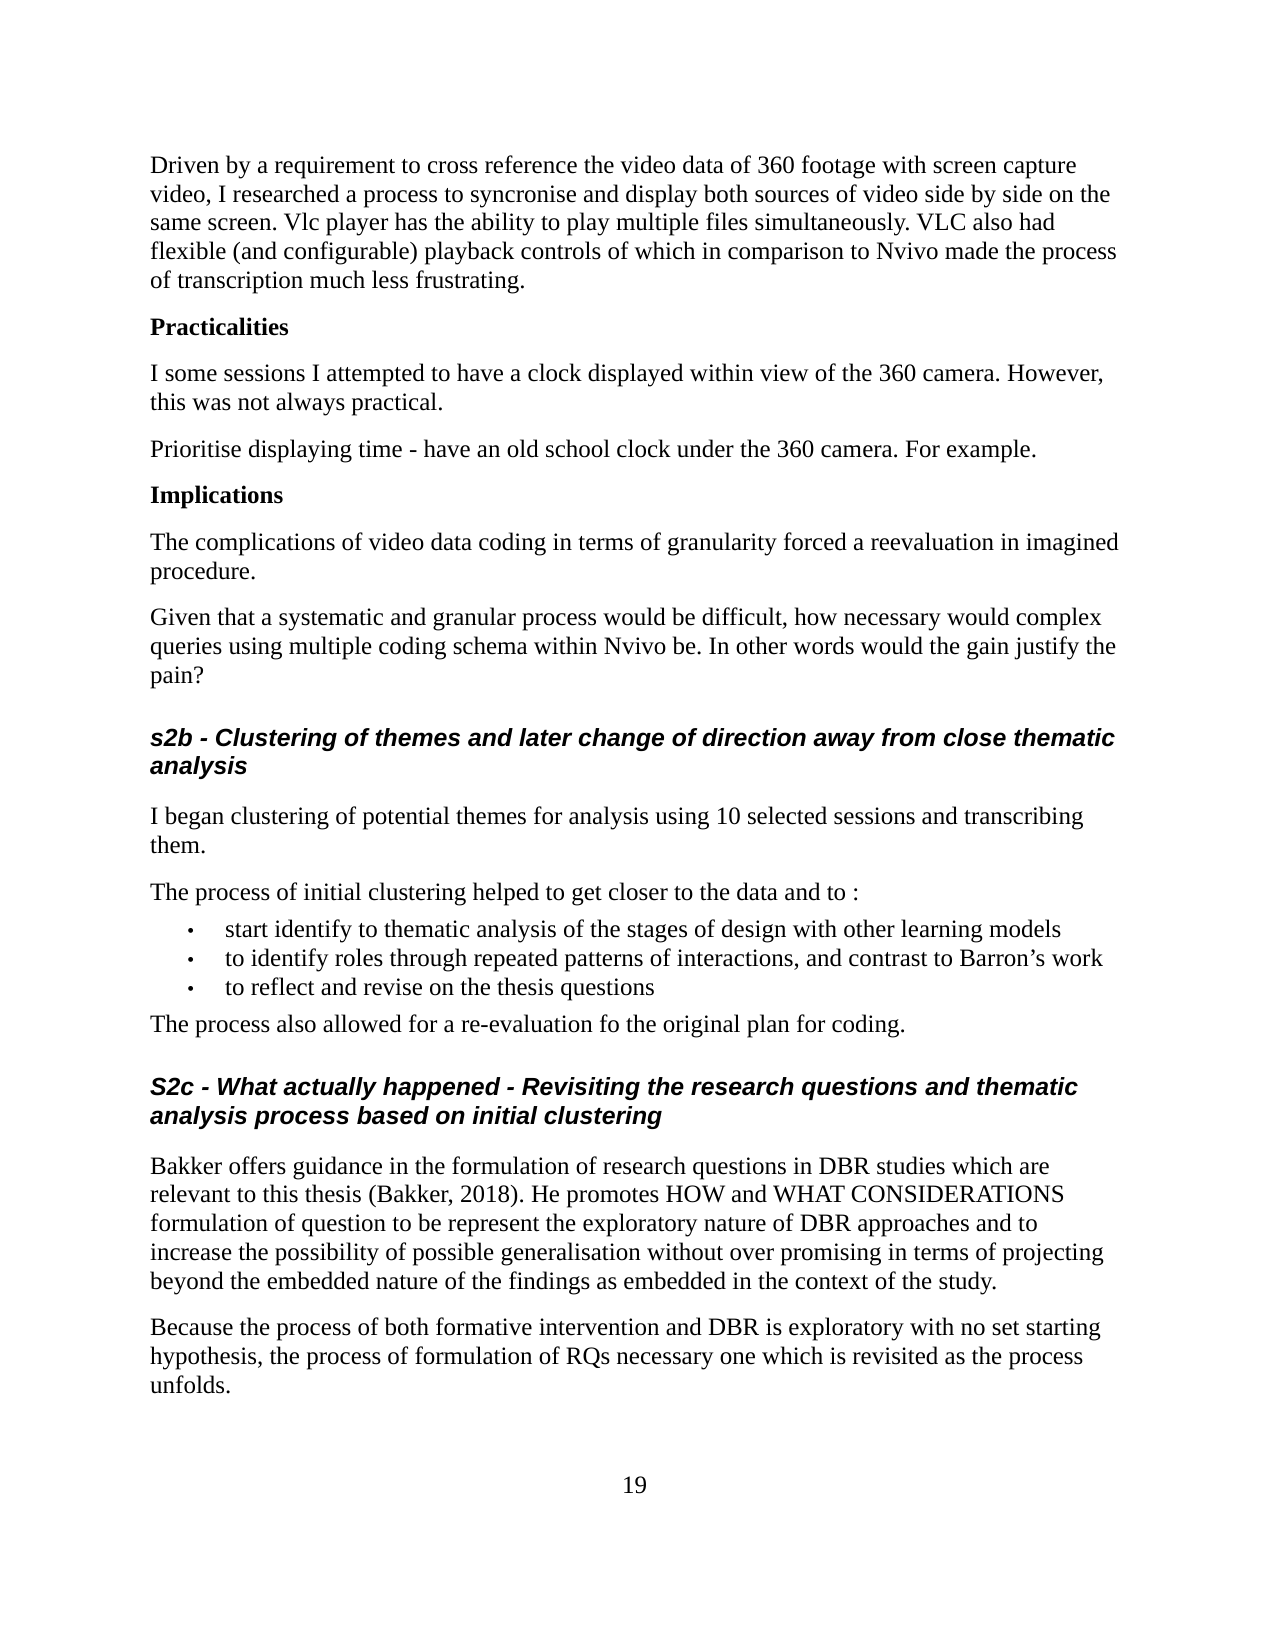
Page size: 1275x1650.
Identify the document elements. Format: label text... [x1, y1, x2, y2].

text The process also allowed for a re-evaluation fo the original plan for coding. [150, 1009, 1125, 1038]
text Practicalities [150, 312, 1125, 340]
text I some sessions I attempted to have a clock displayed within view of the 360 camera. However, this was not always practical. [150, 358, 1125, 416]
list start identify to thematic analysis of the stages of design with other learning models [187, 914, 1125, 943]
subtitle s2b - Clustering of themes and later change of direction away from close thematic analysis [150, 723, 1125, 780]
list to identify roles through repeated patterns of interactions, and contrast to Barron’s work [187, 943, 1125, 972]
text The complications of video data coding in terms of granularity forced a reevaluation in imagined procedure. [150, 527, 1125, 584]
text Prioritise displaying time - have an old school clock under the 360 camera. For example. [150, 434, 1125, 462]
text Given that a systematic and granular process would be difficult, how necessary would complex queries using multiple coding schema within Nvivo be. In other words would the gain justify the pain? [150, 602, 1125, 689]
subtitle S2c - What actually happened - Revisiting the research questions and thematic analysis process based on initial clustering [150, 1072, 1125, 1129]
text Because the process of both formative intervention and DBR is exploratory with no set starting hypothesis, the process of formulation of RQs necessary one which is revisited as the process unfolds. [150, 1312, 1125, 1399]
text Bakker offers guidance in the formulation of research questions in DBR studies which are relevant to this thesis (Bakker, 2018). He promotes HOW and WHAT CONSIDERATIONS formulation of question to be represent the exploratory nature of DBR approaches and to increase the possibility of possible generalisation without over promising in terms of projecting beyond the embedded nature of the findings as embedded in the context of the study. [150, 1151, 1125, 1294]
text Implications [150, 480, 1125, 509]
text Driven by a requirement to cross reference the video data of 360 footage with screen capture video, I researched a process to syncronise and display both sources of video side by side on the same screen. Vlc player has the ability to play multiple files simultaneously. VLC also had flexible (and configurable) playback controls of which in comparison to Nvivo made the process of transcription much less frustrating. [150, 150, 1125, 294]
list to reflect and revise on the thesis questions [187, 972, 1125, 1001]
text The process of initial clustering helped to get closer to the data and to : [150, 877, 1125, 905]
text I began clustering of potential themes for analysis using 10 selected sessions and transcribing them. [150, 801, 1125, 859]
